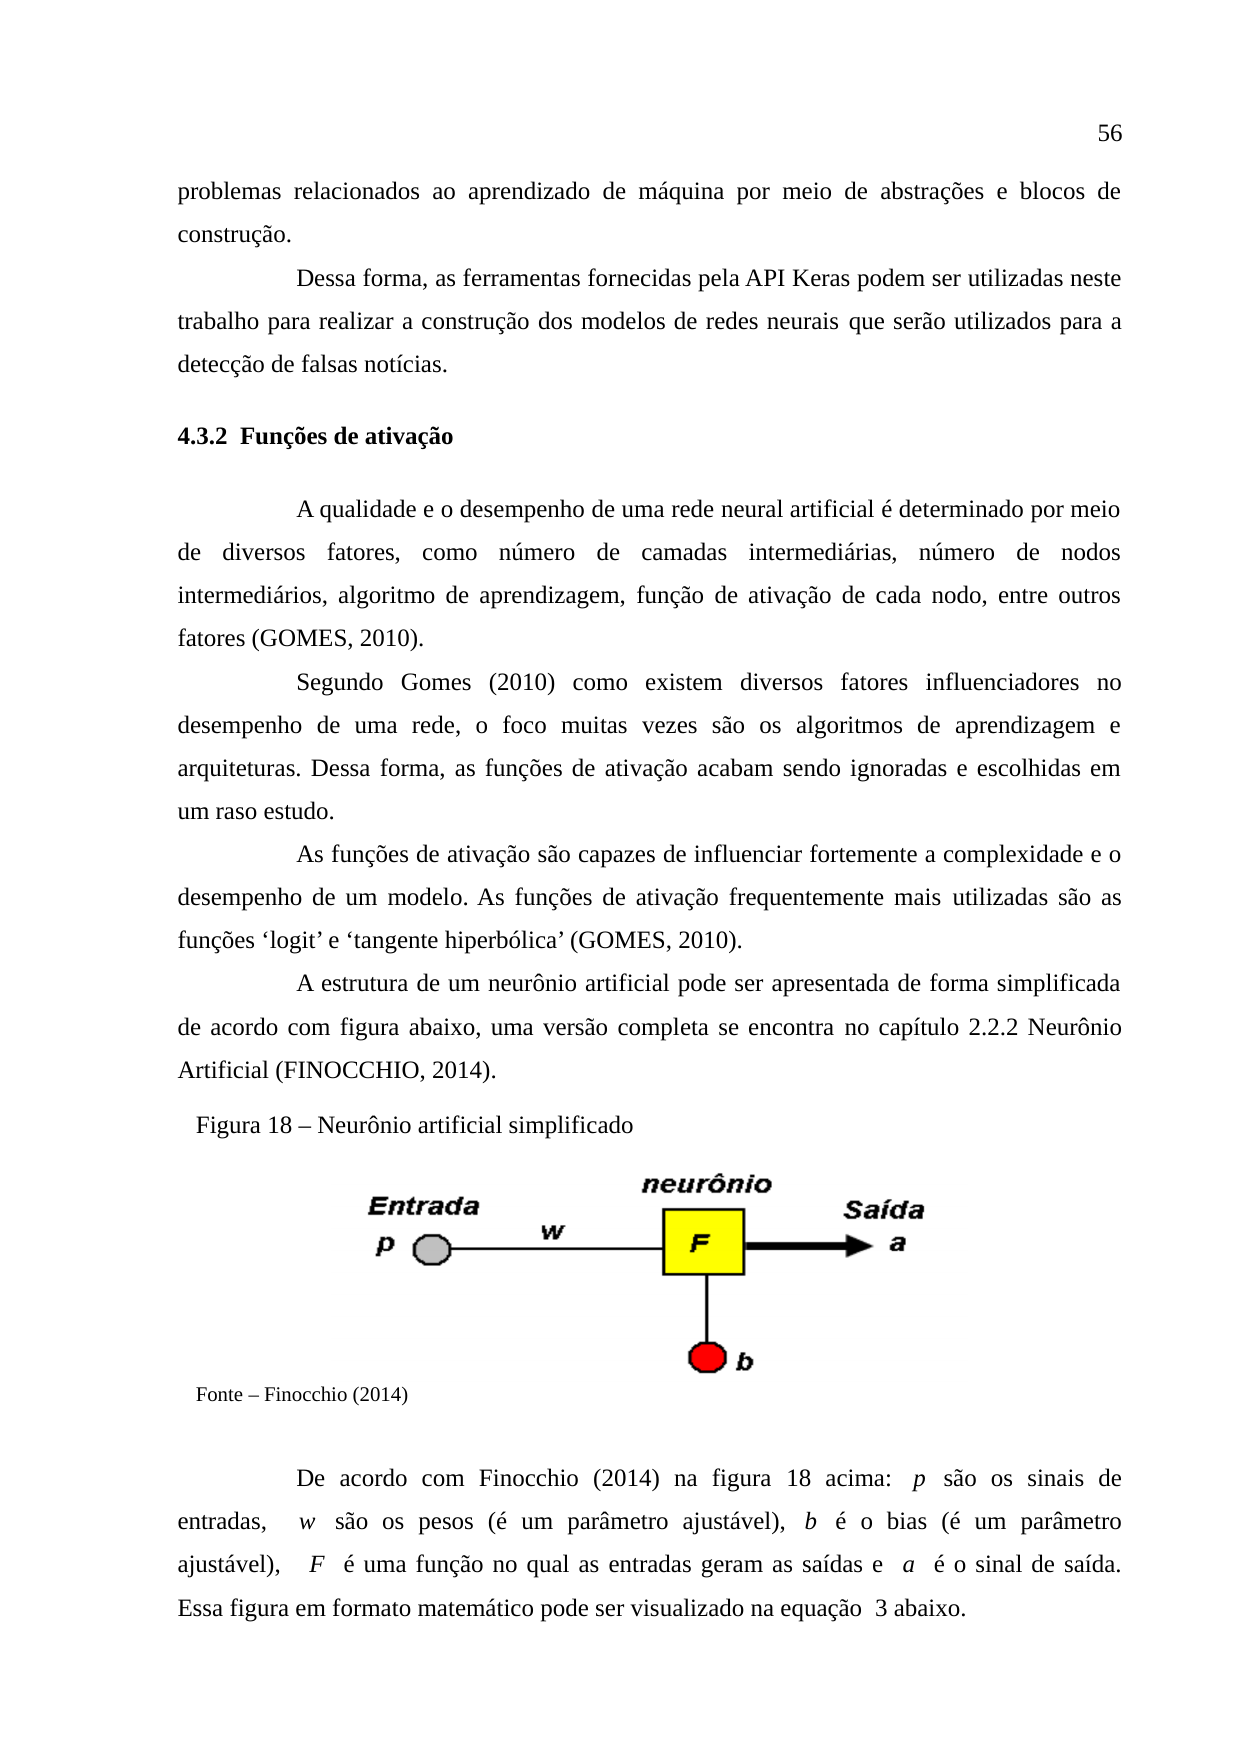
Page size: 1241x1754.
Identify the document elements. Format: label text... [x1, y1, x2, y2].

subtitle Funções de ativação [177, 421, 1122, 450]
text Fonte – Finocchio (2014) [196, 1382, 1104, 1406]
text problemas relacionados ao aprendizado de máquina por meio de abstrações e blocos de construção. [177, 176, 1122, 248]
text De acordo com Finocchio (2014) na figura 18 acima:são os sinais de entradas, são os pesos (é um parâmetro ajustável),é o bias (é um parâmetro ajustável), é uma função no qual as entradas geram as saídas eé o sinal de saída. Essa figura em formato matemático pode ser visualizado na equação 3 abaixo. [177, 1463, 1122, 1621]
text As funções de ativação são capazes de influenciar fortemente a complexidade e o desempenho de um modelo. As funções de ativação frequentemente mais utilizadas são as funções ‘logit’ e ‘tangente hiperbólica’ (GOMES, 2010). [177, 839, 1122, 954]
picture [331, 1164, 968, 1382]
text A estrutura de um neurônio artificial pode ser apresentada de forma simplificada de acordo com figura abaixo, uma versão completa se encontra no capítulo 2.2.2 Neurônio Artificial (FINOCCHIO, 2014). [177, 968, 1122, 1083]
text Segundo Gomes (2010) como existem diversos fatores influenciadores no desempenho de uma rede, o foco muitas vezes são os algoritmos de aprendizagem e arquiteturas. Dessa forma, as funções de ativação acabam sendo ignoradas e escolhidas em um raso estudo. [177, 667, 1122, 825]
text Figura 18 – Neurônio artificial simplificado [196, 1110, 1104, 1139]
text A qualidade e o desempenho de uma rede neural artificial é determinado por meio de diversos fatores, como número de camadas intermediárias, número de nodos intermediários, algoritmo de aprendizagem, função de ativação de cada nodo, entre outros fatores (GOMES, 2010). [177, 494, 1122, 652]
text Dessa forma, as ferramentas fornecidas pela API Keras podem ser utilizadas neste trabalho para realizar a construção dos modelos de redes neurais que serão utilizados para a detecção de falsas notícias. [177, 263, 1122, 378]
